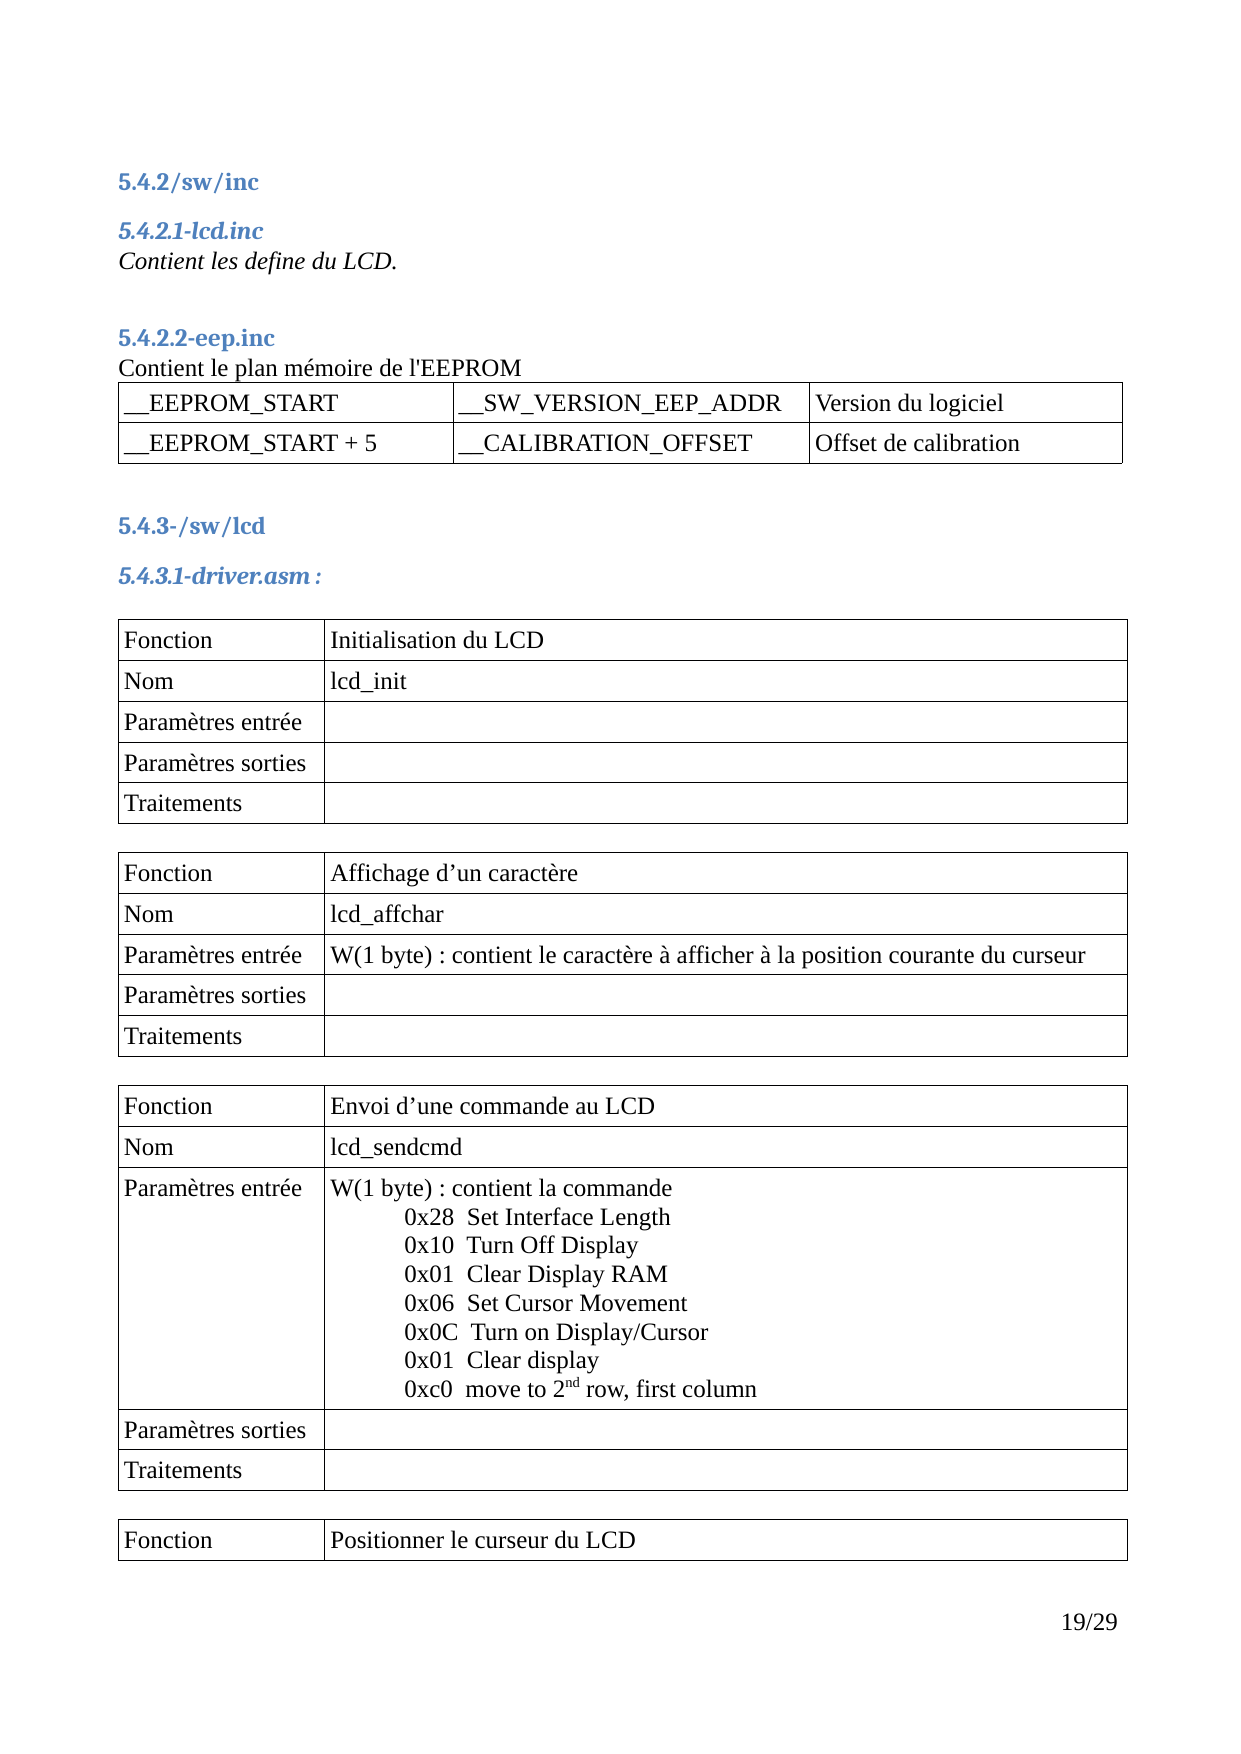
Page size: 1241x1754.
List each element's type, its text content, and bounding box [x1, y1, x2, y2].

table_cell Paramètres entrée [119, 1168, 324, 1408]
table_cell Paramètres sorties [119, 1410, 324, 1449]
table_cell [325, 1450, 1127, 1490]
table_header Fonction [119, 853, 324, 893]
table_cell Nom [119, 661, 324, 701]
table_header Fonction [119, 1520, 324, 1560]
table_cell [325, 783, 1127, 823]
table_cell W(1 byte) : contient la commande 0x28 Set Interface Length 0x10 Turn Off Display 0x01 Clear Display RAM 0x06 Set Cursor Movement 0x0C Turn on Display/Cursor 0x01 Clear display 0xc0 move to 2nd row, first column [325, 1168, 1127, 1408]
table_header __EEPROM_START [119, 383, 453, 422]
table_cell Nom [119, 894, 324, 934]
table_cell [325, 743, 1127, 782]
text Contient le plan mémoire de l'EEPROM [118, 353, 1122, 382]
table_header Fonction [119, 1086, 324, 1126]
table_cell Traitements [119, 783, 324, 823]
table_cell lcd_sendcmd [325, 1127, 1127, 1167]
table_cell Paramètres sorties [119, 975, 324, 1015]
table_cell Offset de calibration [810, 423, 1122, 462]
subtitle 5.4.3-/sw/lcd [118, 512, 1122, 541]
subtitle 5.4.2/sw/inc [118, 168, 1122, 196]
table_cell Traitements [119, 1016, 324, 1056]
table_header Version du logiciel [810, 383, 1122, 422]
table_cell [325, 1410, 1127, 1449]
table_header Affichage d’un caractère [325, 853, 1127, 893]
table_cell [325, 702, 1127, 741]
table_cell Paramètres entrée [119, 702, 324, 741]
table_header Positionner le curseur du LCD [325, 1520, 1127, 1560]
table_header Initialisation du LCD [325, 620, 1127, 660]
table_cell Nom [119, 1127, 324, 1167]
subtitle 5.4.3.1-driver.asm : [118, 562, 1122, 591]
table_cell [325, 1016, 1127, 1056]
table_cell [325, 975, 1127, 1015]
table_header __SW_VERSION_EEP_ADDR [454, 383, 809, 422]
subtitle 5.4.2.2-eep.inc [118, 324, 1122, 353]
text Contient les define du LCD. [118, 246, 1122, 275]
table_cell __CALIBRATION_OFFSET [454, 423, 809, 462]
table_cell Traitements [119, 1450, 324, 1490]
table_cell lcd_init [325, 661, 1127, 701]
table_cell Paramètres sorties [119, 743, 324, 782]
table_header Envoi d’une commande au LCD [325, 1086, 1127, 1126]
table_cell Paramètres entrée [119, 935, 324, 974]
table_header Fonction [119, 620, 324, 660]
subtitle 5.4.2.1-lcd.inc [118, 217, 1122, 246]
table_cell lcd_affchar [325, 894, 1127, 934]
table_cell W(1 byte) : contient le caractère à afficher à la position courante du curseur [325, 935, 1127, 974]
table_cell __EEPROM_START + 5 [119, 423, 453, 462]
